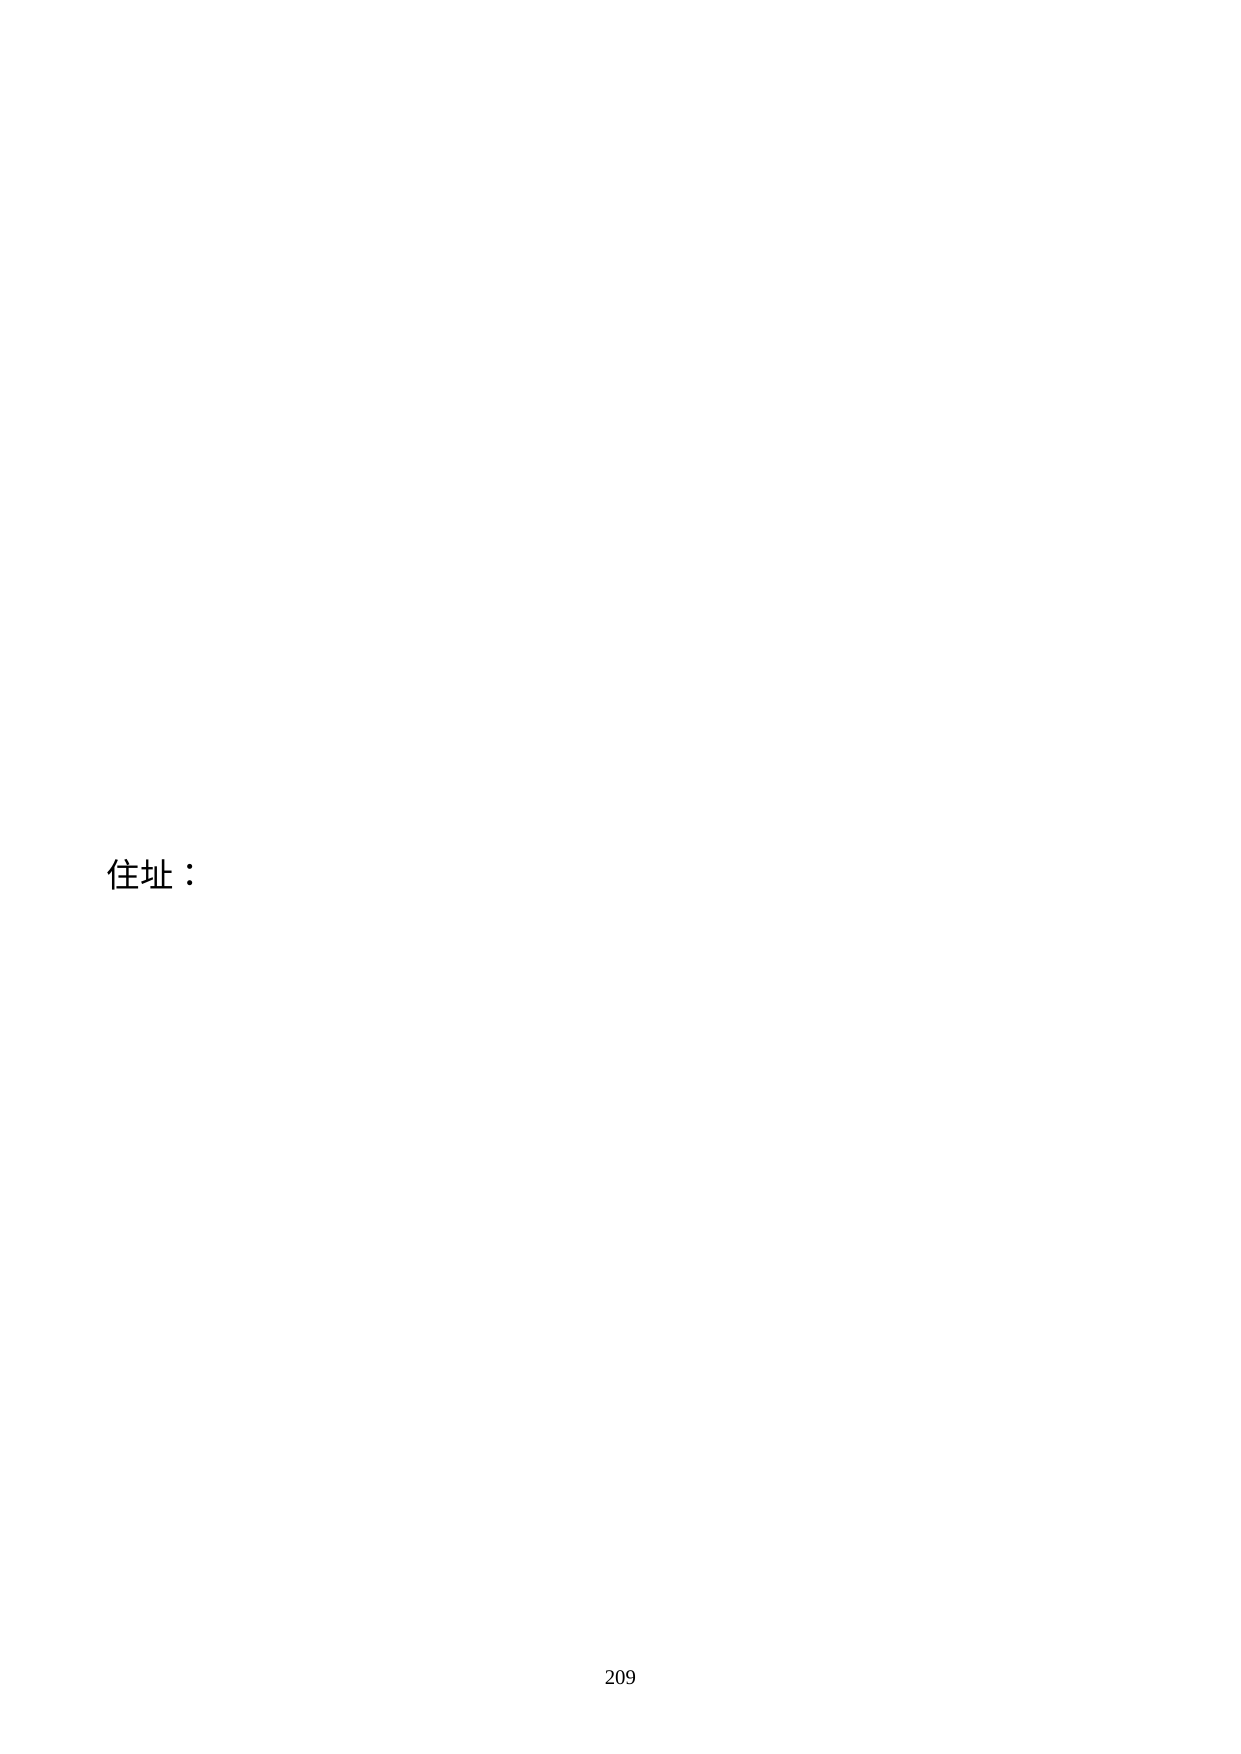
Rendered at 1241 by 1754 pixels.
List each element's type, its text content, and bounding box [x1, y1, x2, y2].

text 住址： [106, 831, 1134, 893]
